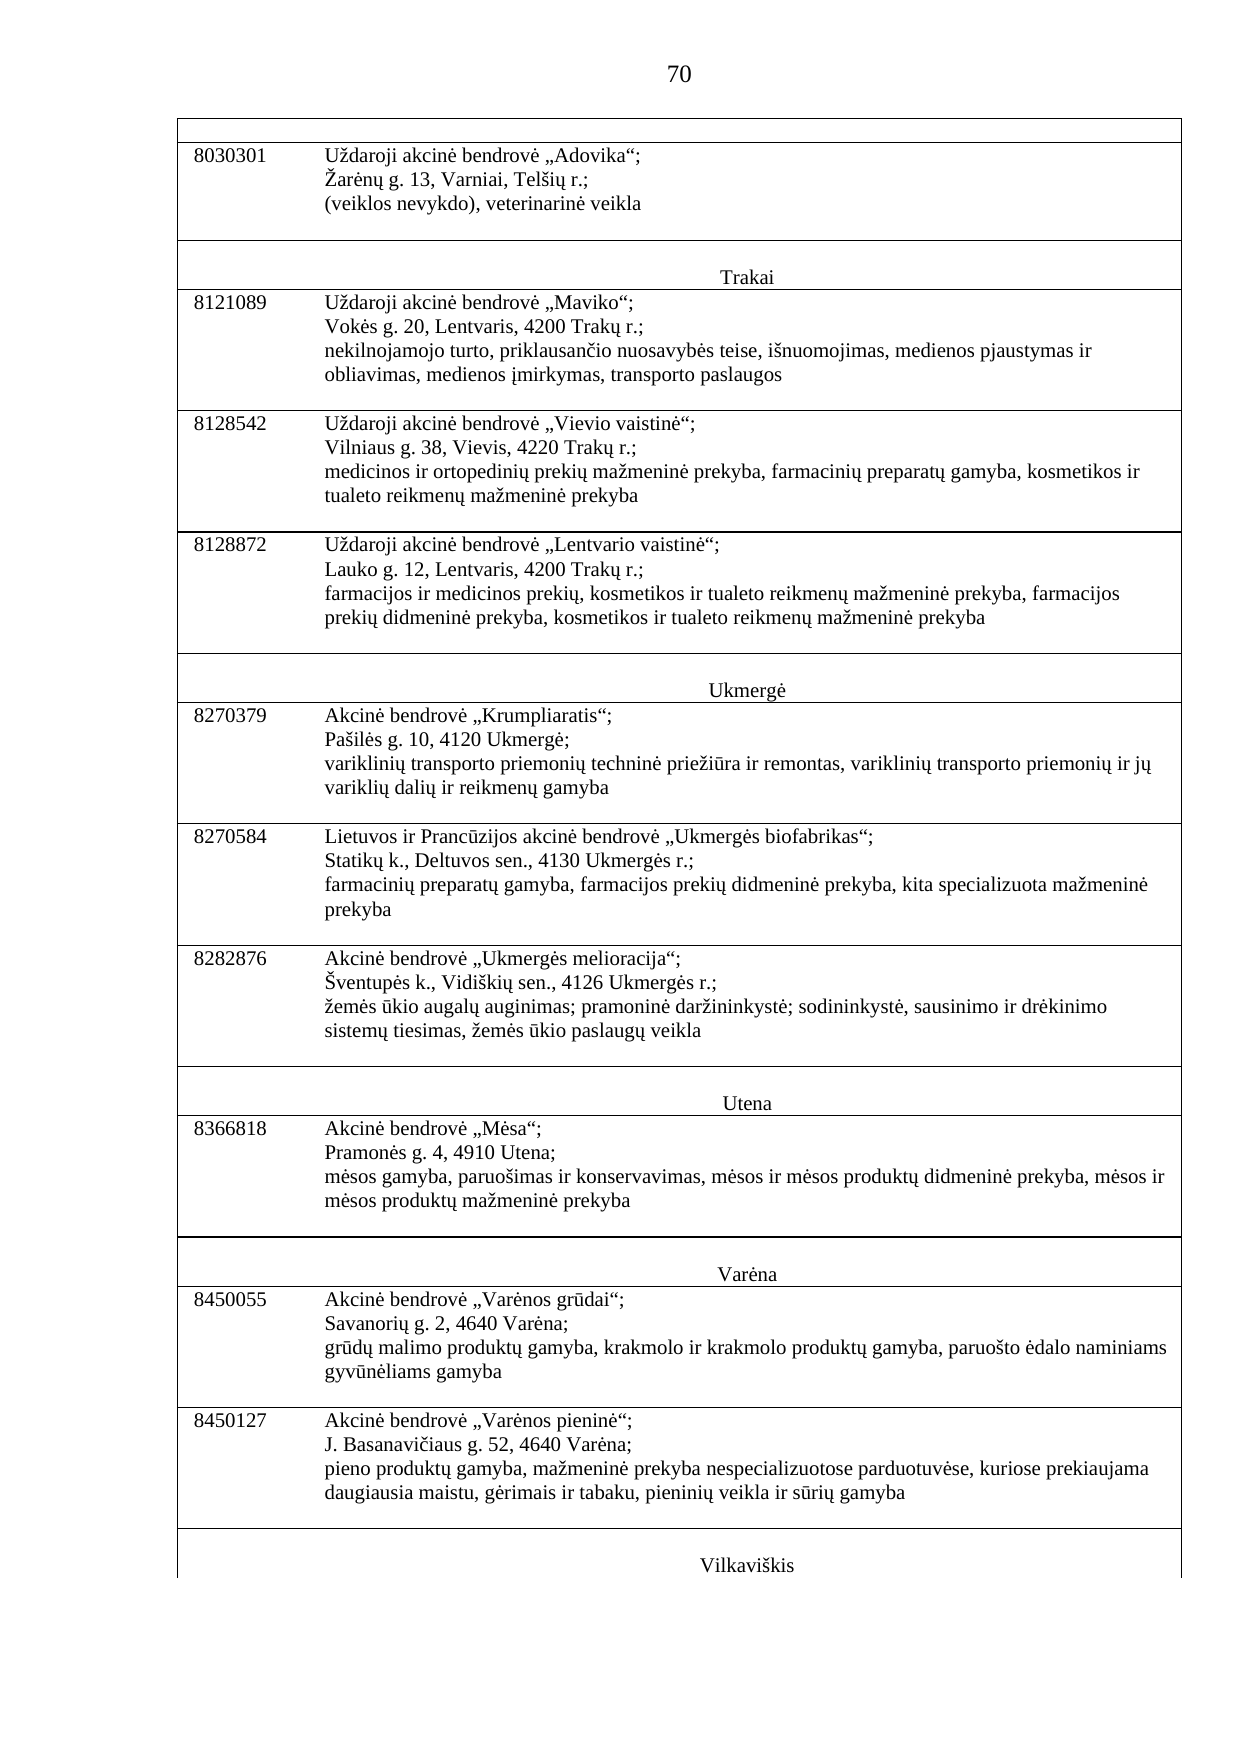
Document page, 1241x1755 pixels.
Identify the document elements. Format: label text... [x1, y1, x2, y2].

table_cell 8270379 [178, 703, 313, 799]
table_cell [178, 654, 1181, 678]
table_cell [178, 1554, 313, 1577]
table_cell [178, 1504, 1181, 1528]
table_cell [178, 1529, 1181, 1553]
table_cell [178, 629, 1181, 653]
table_cell Akcinė bendrovė „Varėnos grūdai“; Savanorių g. 2, 4640 Varėna; grūdų malimo produktų gamyba, krakmolo ir krakmolo produktų gamyba, paruošto ėdalo naminiams gyvūnėliams gamyba [313, 1287, 1181, 1383]
table_cell 8282876 [178, 946, 313, 1042]
table_cell [178, 1067, 1181, 1091]
table_cell Vilkaviškis [313, 1554, 1181, 1577]
table_cell [178, 1042, 1181, 1066]
table_cell 8128542 [178, 411, 313, 507]
table_cell Varėna [313, 1262, 1181, 1286]
table_cell [178, 1238, 1181, 1262]
table_cell Uždaroji akcinė bendrovė „Vievio vaistinė“; Vilniaus g. 38, Vievis, 4220 Trakų r.; medicinos ir ortopedinių prekių mažmeninė prekyba, farmacinių preparatų gamyba, kosmetikos ir tualeto reikmenų mažmeninė prekyba [313, 411, 1181, 507]
table_cell Trakai [313, 265, 1181, 289]
table_cell 8366818 [178, 1116, 313, 1212]
table_cell Akcinė bendrovė „Mėsa“; Pramonės g. 4, 4910 Utena; mėsos gamyba, paruošimas ir konservavimas, mėsos ir mėsos produktų didmeninė prekyba, mėsos ir mėsos produktų mažmeninė prekyba [313, 1116, 1181, 1212]
table_cell [178, 119, 1181, 142]
table_cell [178, 215, 1181, 239]
table_cell 8121089 [178, 290, 313, 386]
table_cell [178, 1091, 313, 1115]
table_cell Akcinė bendrovė „Krumpliaratis“; Pašilės g. 10, 4120 Ukmergė; variklinių transporto priemonių techninė priežiūra ir remontas, variklinių transporto priemonių ir jų variklių dalių ir reikmenų gamyba [313, 703, 1181, 799]
table_cell [178, 1383, 1181, 1407]
table_cell 8450055 [178, 1287, 313, 1383]
table_cell 8450127 [178, 1408, 313, 1504]
table_cell Ukmergė [313, 678, 1181, 702]
table_cell Akcinė bendrovė „Varėnos pieninė“; J. Basanavičiaus g. 52, 4640 Varėna; pieno produktų gamyba, mažmeninė prekyba nespecializuotose parduotuvėse, kuriose prekiaujama daugiausia maistu, gėrimais ir tabaku, pieninių veikla ir sūrių gamyba [313, 1408, 1181, 1504]
table_cell [178, 1262, 313, 1286]
table_cell 8030301 [178, 143, 313, 215]
table_cell [178, 265, 313, 289]
table_cell Uždaroji akcinė bendrovė „Adovika“; Žarėnų g. 13, Varniai, Telšių r.; (veiklos nevykdo), veterinarinė veikla [313, 143, 1181, 215]
table_cell [178, 921, 1181, 944]
table_cell [178, 386, 1181, 410]
table_cell [178, 1213, 1181, 1236]
table_cell Uždaroji akcinė bendrovė „Maviko“; Vokės g. 20, Lentvaris, 4200 Trakų r.; nekilnojamojo turto, priklausančio nuosavybės teise, išnuomojimas, medienos pjaustymas ir obliavimas, medienos įmirkymas, transporto paslaugos [313, 290, 1181, 386]
table_cell 8270584 [178, 824, 313, 921]
table_cell Akcinė bendrovė „Ukmergės melioracija“; Šventupės k., Vidiškių sen., 4126 Ukmergės r.; žemės ūkio augalų auginimas; pramoninė daržininkystė; sodininkystė, sausinimo ir drėkinimo sistemų tiesimas, žemės ūkio paslaugų veikla [313, 946, 1181, 1042]
table_cell [178, 678, 313, 702]
table_cell [178, 507, 1181, 531]
table_cell Uždaroji akcinė bendrovė „Lentvario vaistinė“; Lauko g. 12, Lentvaris, 4200 Trakų r.; farmacijos ir medicinos prekių, kosmetikos ir tualeto reikmenų mažmeninė prekyba, farmacijos prekių didmeninė prekyba, kosmetikos ir tualeto reikmenų mažmeninė prekyba [313, 533, 1181, 629]
table_cell [178, 241, 1181, 264]
table_cell Lietuvos ir Prancūzijos akcinė bendrovė „Ukmergės biofabrikas“; Statikų k., Deltuvos sen., 4130 Ukmergės r.; farmacinių preparatų gamyba, farmacijos prekių didmeninė prekyba, kita specializuota mažmeninė prekyba [313, 824, 1181, 921]
table_cell [178, 799, 1181, 823]
table_cell 8128872 [178, 533, 313, 629]
table_cell Utena [313, 1091, 1181, 1115]
